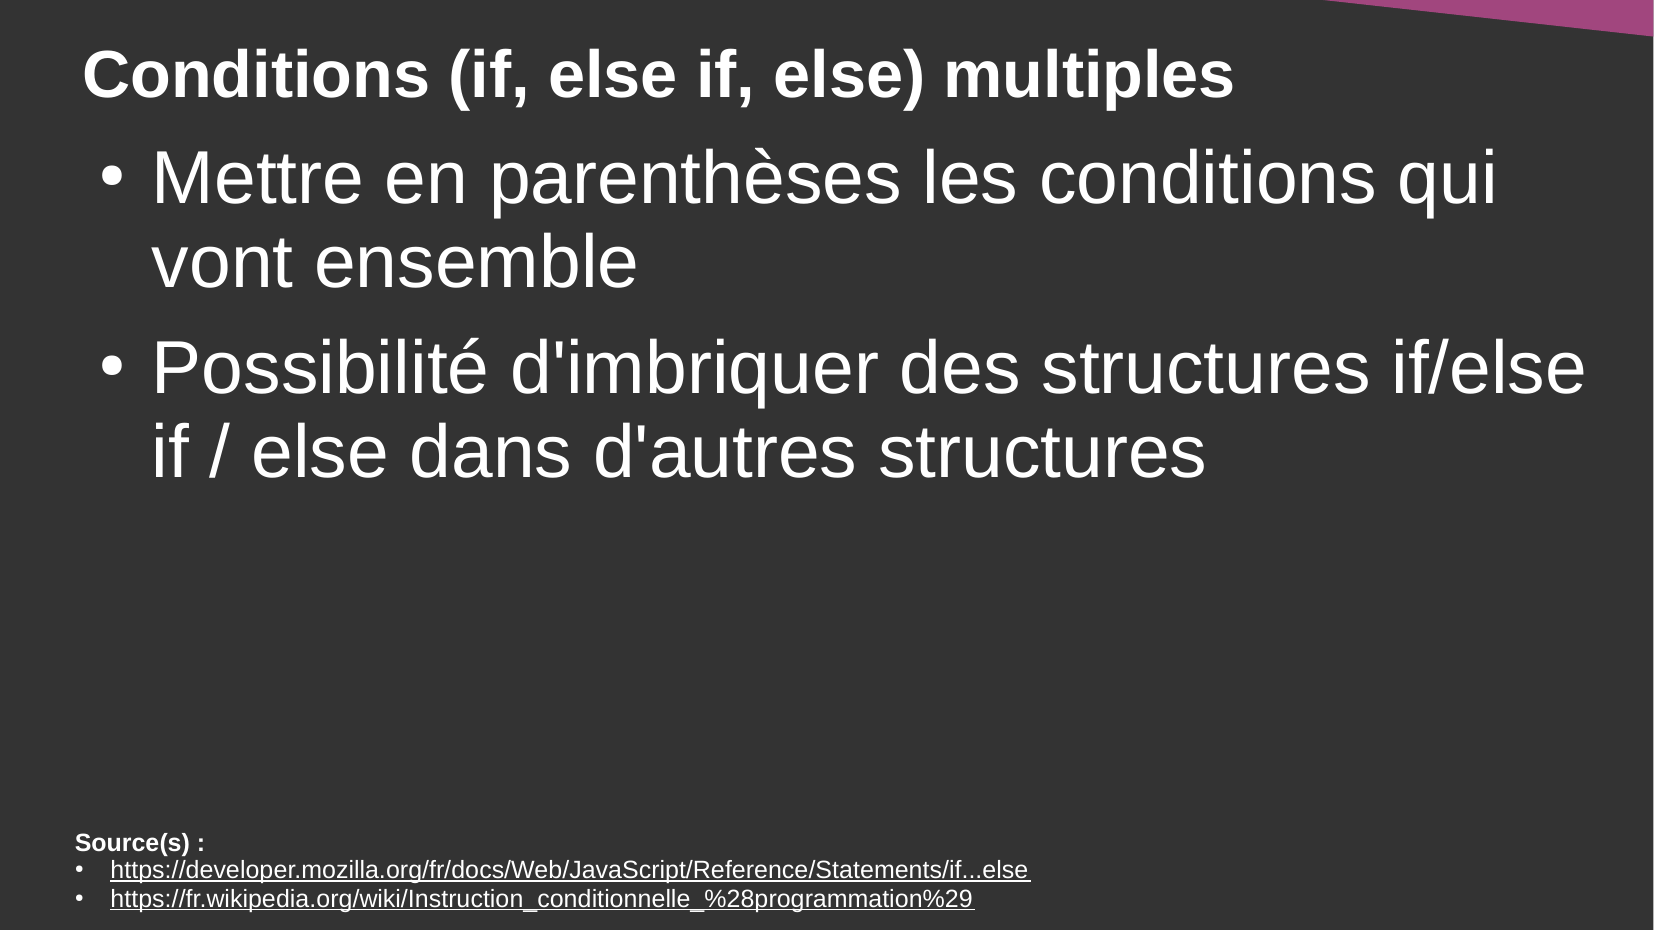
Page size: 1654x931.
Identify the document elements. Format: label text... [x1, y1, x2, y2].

text_box [1323, 0, 1654, 37]
list Mettre en parenthèses les conditions qui vont ensemble Possibilité d'imbriquer des structures if/else if / else dans d'autres structures [80, 135, 1620, 603]
text_box Source(s) : https://developer.mozilla.org/fr/docs/Web/JavaScript/Reference/Statements/if...else https://fr.wikipedia.org/wiki/Instruction_conditionnelle_%28programmation%29 [60, 820, 1583, 920]
title Conditions (if, else if, else) multiples [82, 37, 1571, 114]
